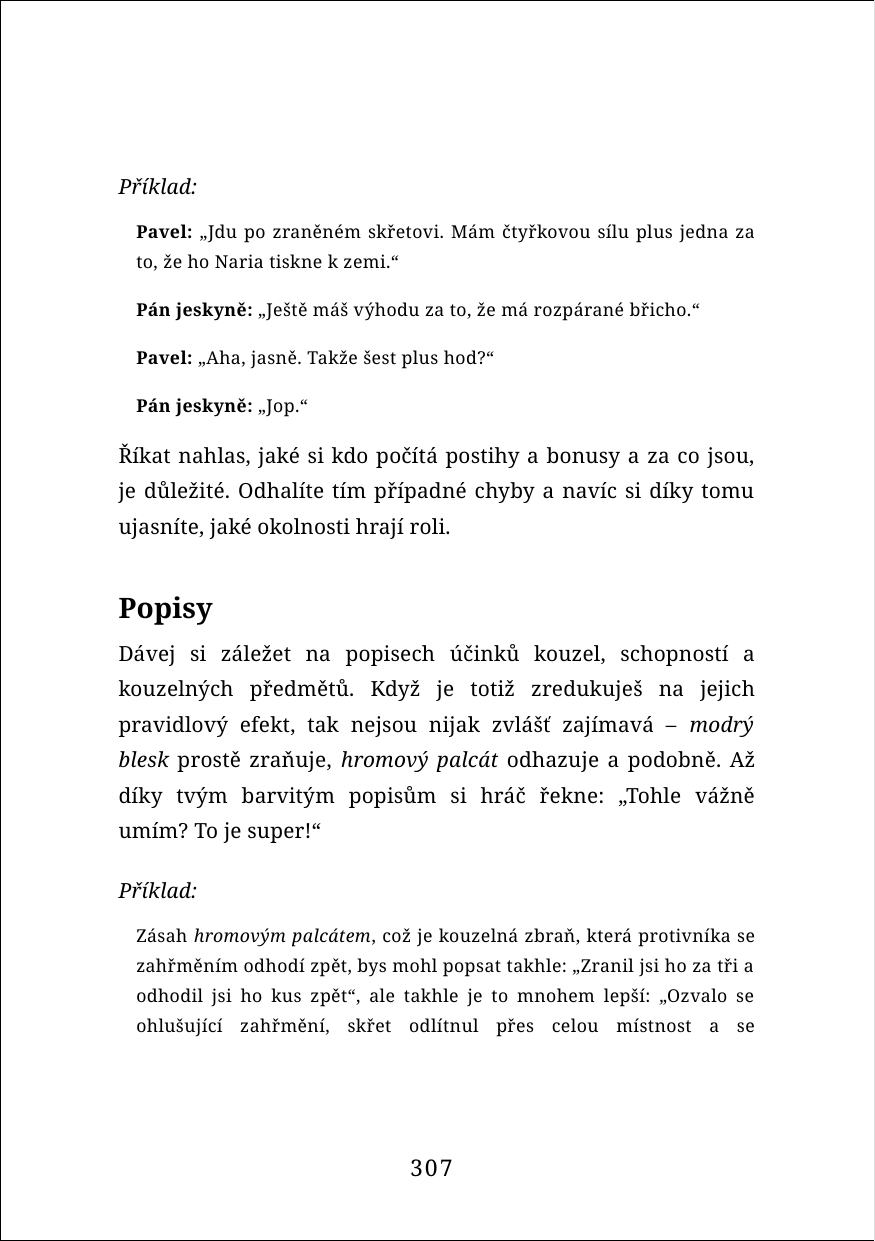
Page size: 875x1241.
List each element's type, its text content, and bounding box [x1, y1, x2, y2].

text Říkat nahlas, jaké si kdo počítá postihy a bonusy a za co jsou, je důležité. Odhalíte tím případné chyby a navíc si díky tomu ujasníte, jaké okolnosti hrají roli. [118, 441, 756, 540]
text Dávej si záležet na popisech účinků kouzel, schopností a kouzelných předmětů. Když je totiž zredukuješ na jejich pravidlový efekt, tak nejsou nijak zvlášť zajímavá – modrý blesk prostě zraňuje, hromový palcát odhazuje a podobně. Až díky tvým barvitým popisům si hráč řekne: „Tohle vážně umím? To je super!“ [118, 639, 756, 845]
text Zásah hromovým palcátem, což je kouzelná zbraň, která protivníka se zahřměním odhodí zpět, bys mohl popsat takhle: „Zranil jsi ho za tři a odhodil jsi ho kus zpět“, ale takhle je to mnohem lepší: „Ozvalo se ohlušující zahřmění, skřet odlítnul přes celou místnost a se [136, 923, 756, 1038]
text Pavel: „Aha, jasně. Takže šest plus hod?“ [136, 345, 756, 369]
text Pán jeskyně: „Jop.“ [136, 393, 756, 417]
text Příklad: [118, 172, 756, 200]
text Pán jeskyně: „Ještě máš výhodu za to, že má rozpárané břicho.“ [136, 297, 756, 321]
text Příklad: [118, 876, 756, 904]
text Pavel: „Jdu po zraněném skřetovi. Mám čtyřkovou sílu plus jedna za to, že ho Naria tiskne k zemi.“ [136, 219, 756, 273]
subtitle Popisy [118, 589, 756, 627]
